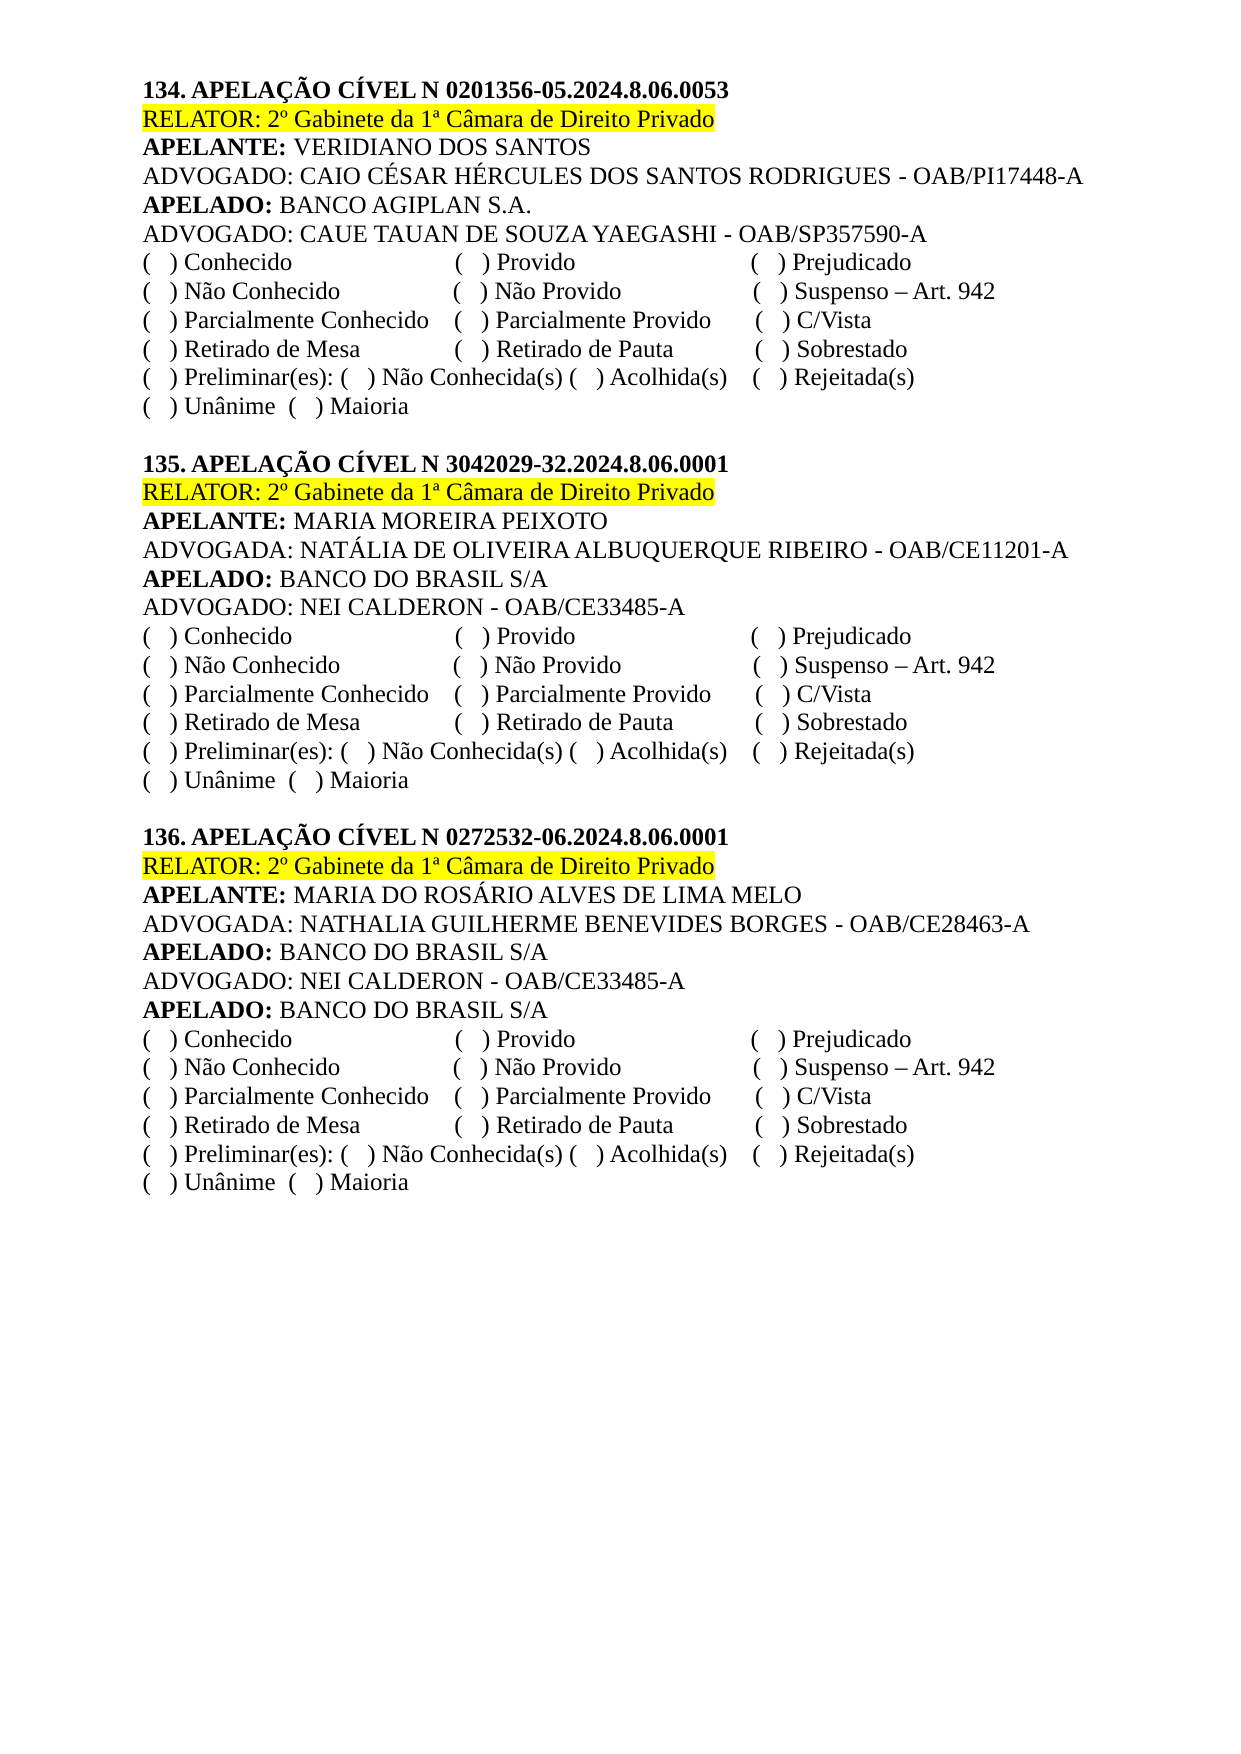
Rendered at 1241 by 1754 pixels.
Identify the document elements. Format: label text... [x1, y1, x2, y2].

text ( ) Não Conhecido ( ) Não Provido ( ) Suspenso – Art. 942 [142, 1052, 1141, 1081]
text ( ) Retirado de Mesa ( ) Retirado de Pauta ( ) Sobrestado [142, 334, 1141, 362]
text ( ) Retirado de Mesa ( ) Retirado de Pauta ( ) Sobrestado [142, 707, 1141, 736]
text ( ) Unânime ( ) Maioria [142, 1167, 1141, 1254]
text ( ) Parcialmente Conhecido ( ) Parcialmente Provido ( ) C/Vista [142, 679, 1141, 707]
text ( ) Preliminar(es): ( ) Não Conhecida(s) ( ) Acolhida(s) ( ) Rejeitada(s) [142, 1139, 1141, 1167]
text ( ) Parcialmente Conhecido ( ) Parcialmente Provido ( ) C/Vista [142, 305, 1141, 334]
text ( ) Unânime ( ) Maioria 135. APELAÇÃO CÍVEL N 3042029-32.2024.8.06.0001 RELATOR: 2º Gabinete da 1ª Câmara de Direito Privado APELANTE: MARIA MOREIRA PEIXOTO ADVOGADA: NATÁLIA DE OLIVEIRA ALBUQUERQUE RIBEIRO - OAB/CE11201-A APELADO: BANCO DO BRASIL S/A ADVOGADO: NEI CALDERON - OAB/CE33485-A ( ) Conhecido ( ) Provido ( ) Prejudicado [142, 391, 1141, 650]
text 134. APELAÇÃO CÍVEL N 0201356-05.2024.8.06.0053 RELATOR: 2º Gabinete da 1ª Câmara de Direito Privado APELANTE: VERIDIANO DOS SANTOS ADVOGADO: CAIO CÉSAR HÉRCULES DOS SANTOS RODRIGUES - OAB/PI17448-A APELADO: BANCO AGIPLAN S.A. ADVOGADO: CAUE TAUAN DE SOUZA YAEGASHI - OAB/SP357590-A ( ) Conhecido ( ) Provido ( ) Prejudicado [142, 75, 1141, 276]
text ( ) Preliminar(es): ( ) Não Conhecida(s) ( ) Acolhida(s) ( ) Rejeitada(s) [142, 736, 1141, 765]
text ( ) Parcialmente Conhecido ( ) Parcialmente Provido ( ) C/Vista [142, 1081, 1141, 1110]
text ( ) Retirado de Mesa ( ) Retirado de Pauta ( ) Sobrestado [142, 1110, 1141, 1139]
text ( ) Não Conhecido ( ) Não Provido ( ) Suspenso – Art. 942 [142, 276, 1141, 305]
text ( ) Não Conhecido ( ) Não Provido ( ) Suspenso – Art. 942 [142, 650, 1141, 679]
text ( ) Unânime ( ) Maioria 136. APELAÇÃO CÍVEL N 0272532-06.2024.8.06.0001 RELATOR: 2º Gabinete da 1ª Câmara de Direito Privado APELANTE: MARIA DO ROSÁRIO ALVES DE LIMA MELO ADVOGADA: NATHALIA GUILHERME BENEVIDES BORGES - OAB/CE28463-A APELADO: BANCO DO BRASIL S/A ADVOGADO: NEI CALDERON - OAB/CE33485-A APELADO: BANCO DO BRASIL S/A ( ) Conhecido ( ) Provido ( ) Prejudicado [142, 765, 1141, 1052]
text ( ) Preliminar(es): ( ) Não Conhecida(s) ( ) Acolhida(s) ( ) Rejeitada(s) [142, 362, 1141, 391]
